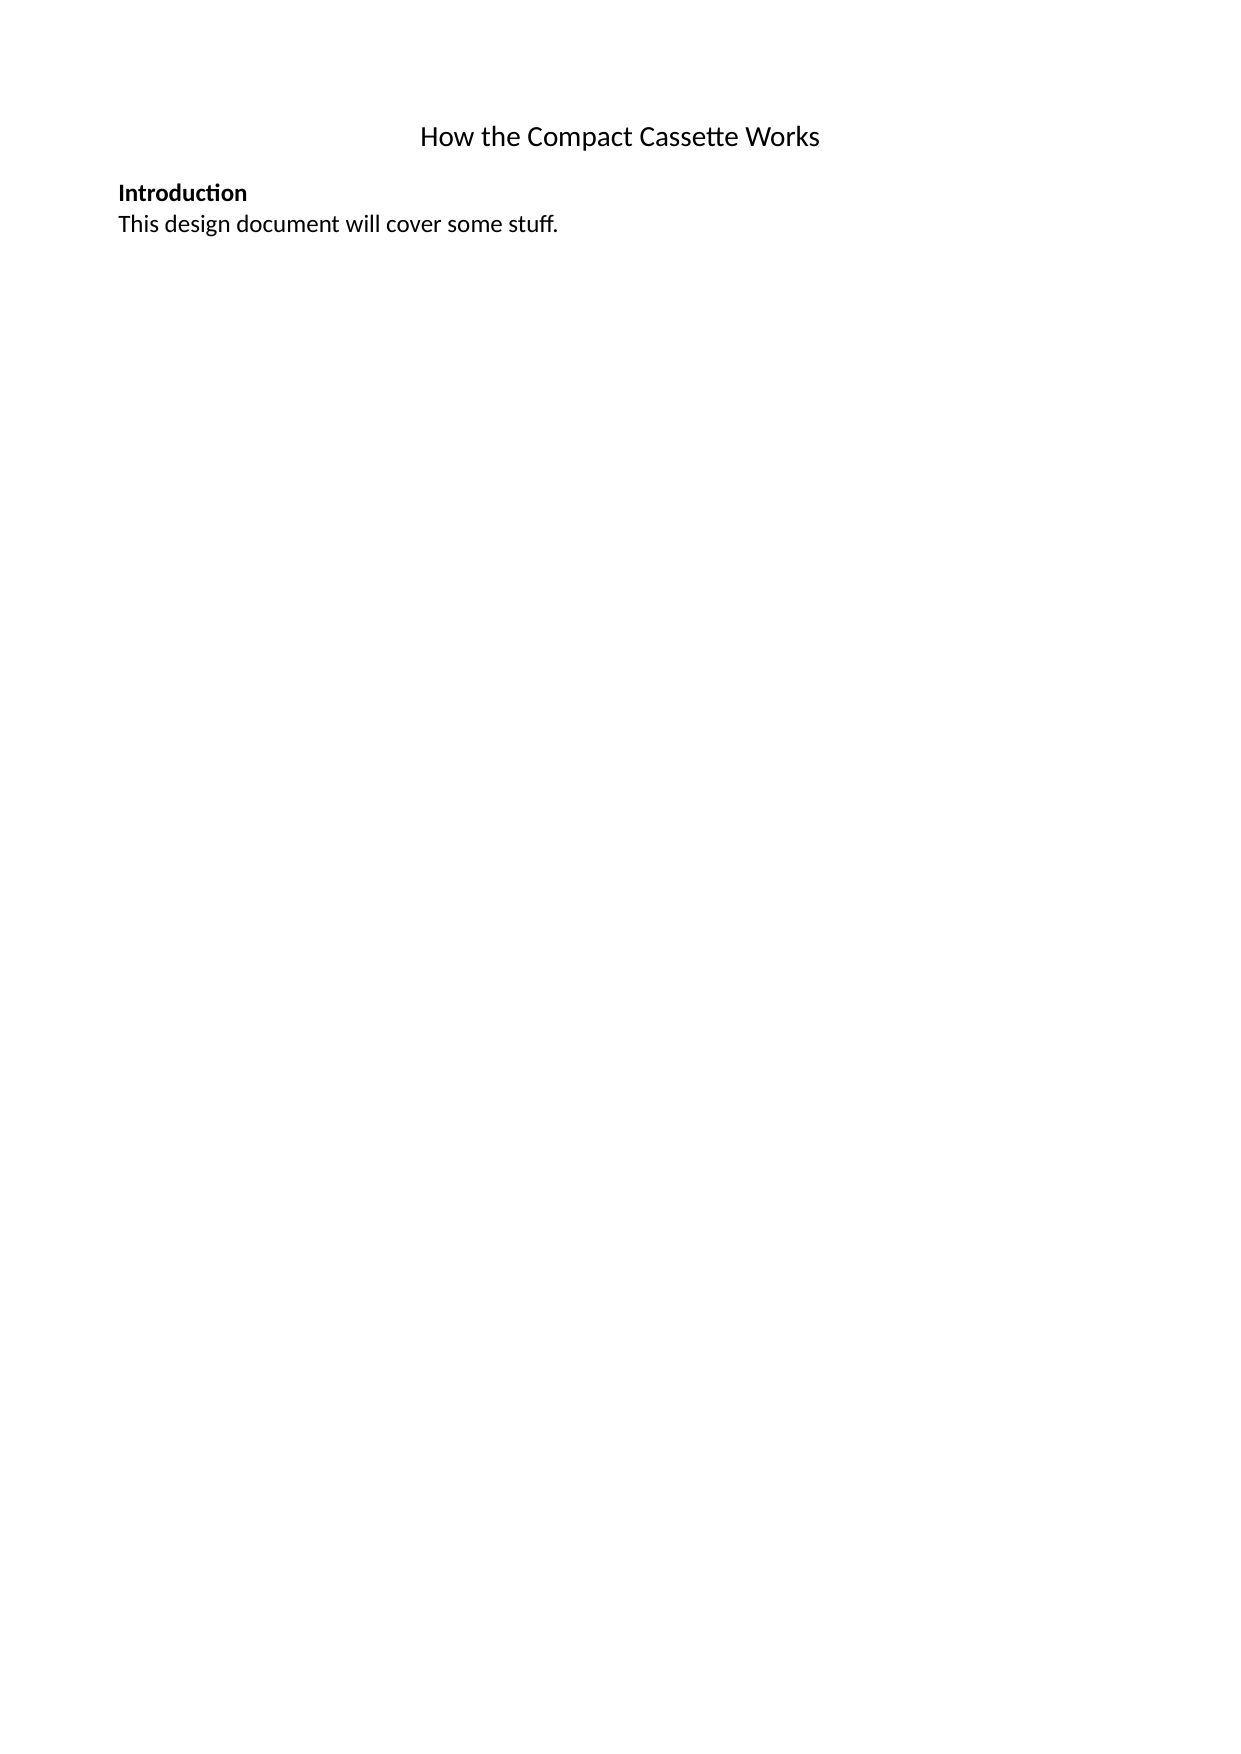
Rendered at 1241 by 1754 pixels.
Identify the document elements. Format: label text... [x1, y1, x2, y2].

text Introduction [118, 177, 1122, 208]
text This design document will cover some stuff. [118, 208, 1122, 238]
text How the Compact Cassette Works [118, 118, 1122, 154]
